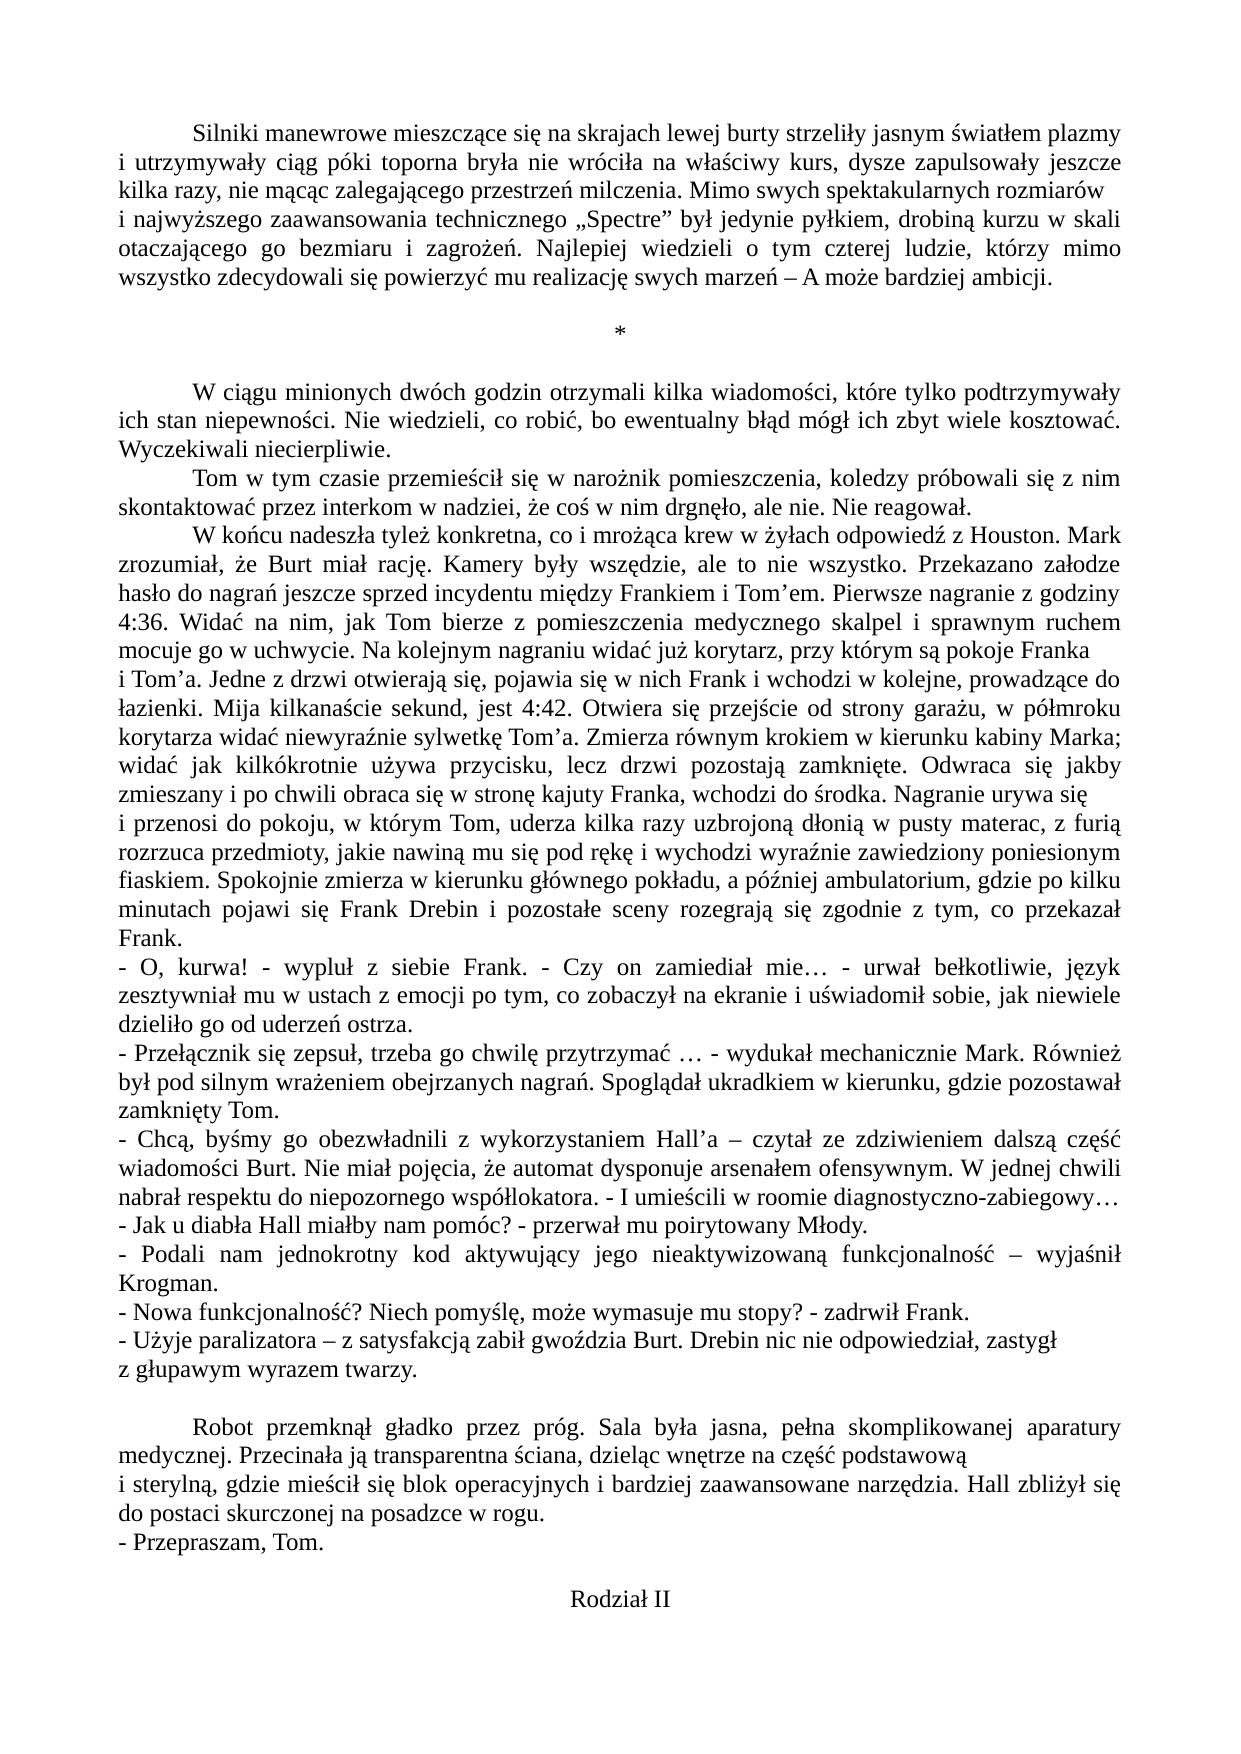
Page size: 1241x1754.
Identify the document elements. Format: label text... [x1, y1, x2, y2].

text Silniki manewrowe mieszczące się na skrajach lewej burty strzeliły jasnym światłem plazmy i utrzymywały ciąg póki toporna bryła nie wróciła na właściwy kurs, dysze zapulsowały jeszcze kilka razy, nie mącąc zalegającego przestrzeń milczenia. Mimo swych spektakularnych rozmiarów [118, 118, 1122, 204]
text - Podali nam jednokrotny kod aktywujący jego nieaktywizowaną funkcjonalność – wyjaśnił Krogman. [118, 1239, 1122, 1297]
text W końcu nadeszła tyleż konkretna, co i mrożąca krew w żyłach odpowiedź z Houston. Mark zrozumiał, że Burt miał rację. Kamery były wszędzie, ale to nie wszystko. Przekazano załodze hasło do nagrań jeszcze sprzed incydentu między Frankiem i Tom’em. Pierwsze nagranie z godziny 4:36. Widać na nim, jak Tom bierze z pomieszczenia medycznego skalpel i sprawnym ruchem mocuje go w uchwycie. Na kolejnym nagraniu widać już korytarz, przy którym są pokoje Franka [118, 521, 1122, 664]
text - Przełącznik się zepsuł, trzeba go chwilę przytrzymać … - wydukał mechanicznie Mark. Również był pod silnym wrażeniem obejrzanych nagrań. Spoglądał ukradkiem w kierunku, gdzie pozostawał zamknięty Tom. [118, 1038, 1122, 1124]
text z głupawym wyrazem twarzy. [118, 1354, 1122, 1383]
text Robot przemknął gładko przez próg. Sala była jasna, pełna skomplikowanej aparatury medycznej. Przecinała ją transparentna ściana, dzieląc wnętrze na część podstawową [118, 1412, 1122, 1469]
text i najwyższego zaawansowania technicznego „Spectre” był jedynie pyłkiem, drobiną kurzu w skali otaczającego go bezmiaru i zagrożeń. Najlepiej wiedzieli o tym czterej ludzie, którzy mimo wszystko zdecydowali się powierzyć mu realizację swych marzeń – A może bardziej ambicji. [118, 204, 1122, 291]
text i sterylną, gdzie mieścił się blok operacyjnych i bardziej zaawansowane narzędzia. Hall zbliżył się do postaci skurczonej na posadzce w rogu. [118, 1469, 1122, 1527]
text - Przepraszam, Tom. [118, 1527, 1122, 1556]
text - Chcą, byśmy go obezwładnili z wykorzystaniem Hall’a – czytał ze zdziwieniem dalszą część wiadomości Burt. Nie miał pojęcia, że automat dysponuje arsenałem ofensywnym. W jednej chwili nabrał respektu do niepozornego współlokatora. - I umieścili w roomie diagnostyczno-zabiegowy… [118, 1124, 1122, 1211]
text W ciągu minionych dwóch godzin otrzymali kilka wiadomości, które tylko podtrzymywały ich stan niepewności. Nie wiedzieli, co robić, bo ewentualny błąd mógł ich zbyt wiele kosztować. Wyczekiwali niecierpliwie. [118, 377, 1122, 463]
text * [118, 319, 1122, 348]
text - Jak u diabła Hall miałby nam pomóc? - przerwał mu poirytowany Młody. [118, 1211, 1122, 1239]
text - O, kurwa! - wypluł z siebie Frank. - Czy on zamiediał mie… - urwał bełkotliwie, język zesztywniał mu w ustach z emocji po tym, co zobaczył na ekranie i uświadomił sobie, jak niewiele dzieliło go od uderzeń ostrza. [118, 952, 1122, 1038]
text - Nowa funkcjonalność? Niech pomyślę, może wymasuje mu stopy? - zadrwił Frank. [118, 1297, 1122, 1326]
text i przenosi do pokoju, w którym Tom, uderza kilka razy uzbrojoną dłonią w pusty materac, z furią rozrzuca przedmioty, jakie nawiną mu się pod rękę i wychodzi wyraźnie zawiedziony poniesionym fiaskiem. Spokojnie zmierza w kierunku głównego pokładu, a później ambulatorium, gdzie po kilku minutach pojawi się Frank Drebin i pozostałe sceny rozegrają się zgodnie z tym, co przekazał Frank. [118, 808, 1122, 952]
text i Tom’a. Jedne z drzwi otwierają się, pojawia się w nich Frank i wchodzi w kolejne, prowadzące do łazienki. Mija kilkanaście sekund, jest 4:42. Otwiera się przejście od strony garażu, w półmroku korytarza widać niewyraźnie sylwetkę Tom’a. Zmierza równym krokiem w kierunku kabiny Marka; widać jak kilkókrotnie używa przycisku, lecz drzwi pozostają zamknięte. Odwraca się jakby zmieszany i po chwili obraca się w stronę kajuty Franka, wchodzi do środka. Nagranie urywa się [118, 664, 1122, 808]
text Rodział II [118, 1584, 1122, 1613]
text Tom w tym czasie przemieścił się w narożnik pomieszczenia, koledzy próbowali się z nim skontaktować przez interkom w nadziei, że coś w nim drgnęło, ale nie. Nie reagował. [118, 463, 1122, 521]
text - Użyje paralizatora – z satysfakcją zabił gwoździa Burt. Drebin nic nie odpowiedział, zastygł [118, 1326, 1122, 1354]
